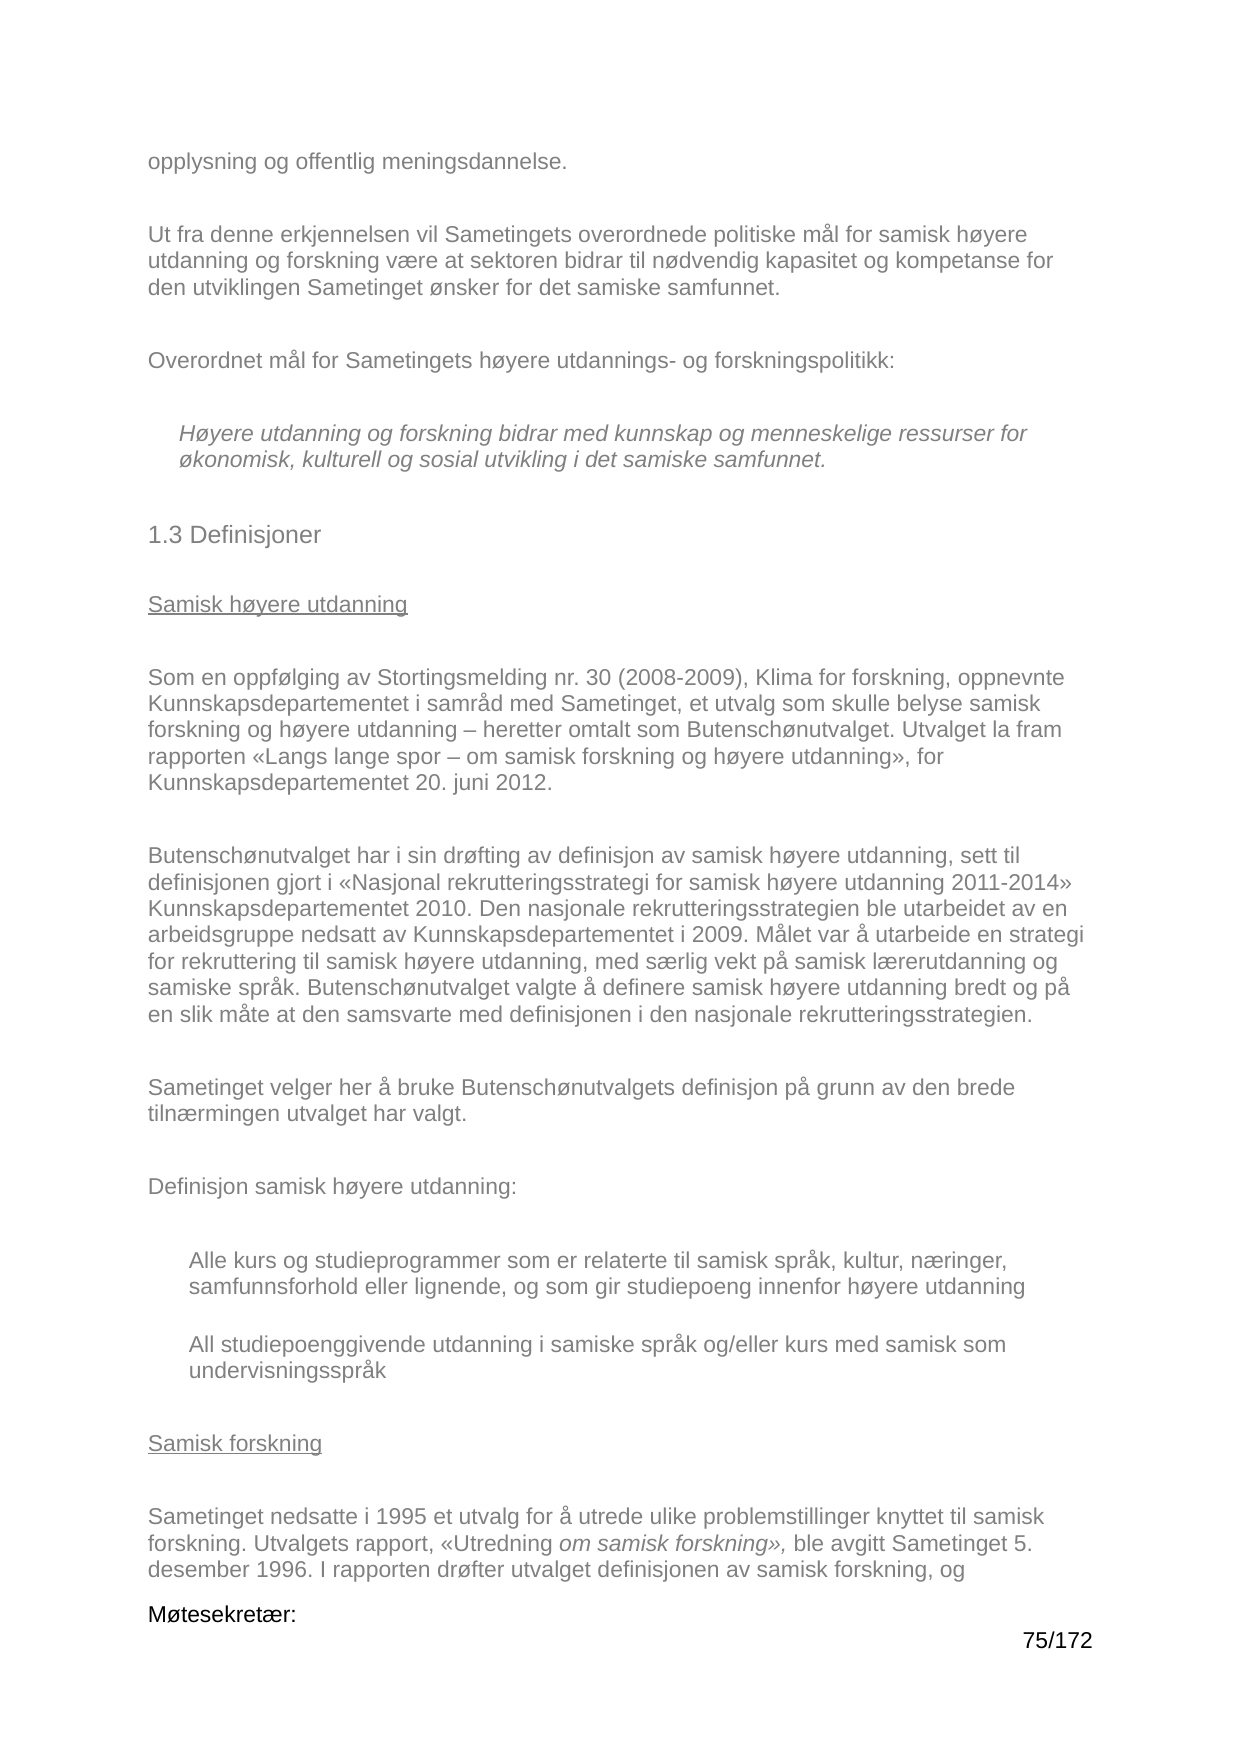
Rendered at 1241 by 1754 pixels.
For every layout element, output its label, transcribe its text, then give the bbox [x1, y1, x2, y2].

table_header opplysning og offentlig meningsdannelse. Ut fra denne erkjennelsen vil Sametingets overordnede politiske mål for samisk høyere utdanning og forskning være at sektoren bidrar til nødvendig kapasitet og kompetanse for den utviklingen Sametinget ønsker for det samiske samfunnet. Overordnet mål for Sametingets høyere utdannings- og forskningspolitikk: Høyere utdanning og forskning bidrar med kunnskap og menneskelige ressurser for økonomisk, kulturell og sosial utvikling i det samiske samfunnet. 1.3 Definisjoner Samisk høyere utdanning Som en oppfølging av Stortingsmelding nr. 30 (2008-2009), Klima for forskning, oppnevnte Kunnskapsdepartementet i samråd med Sametinget, et utvalg som skulle belyse samisk forskning og høyere utdanning – heretter omtalt som Butenschønutvalget. Utvalget la fram rapporten «Langs lange spor – om samisk forskning og høyere utdanning», for Kunnskapsdepartementet 20. juni 2012. Butenschønutvalget har i sin drøfting av definisjon av samisk høyere utdanning, sett til definisjonen gjort i «Nasjonal rekrutteringsstrategi for samisk høyere utdanning 2011-2014» Kunnskapsdepartementet 2010. Den nasjonale rekrutteringsstrategien ble utarbeidet av en arbeidsgruppe nedsatt av Kunnskapsdepartementet i 2009. Målet var å utarbeide en strategi for rekruttering til samisk høyere utdanning, med særlig vekt på samisk lærerutdanning og samiske språk. Butenschønutvalget valgte å definere samisk høyere utdanning bredt og på en slik måte at den samsvarte med definisjonen i den nasjonale rekrutteringsstrategien. Sametinget velger her å bruke Butenschønutvalgets definisjon på grunn av den brede tilnærmingen utvalget har valgt. Definisjon samisk høyere utdanning: Alle kurs og studieprogrammer som er relaterte til samisk språk, kultur, næringer, samfunnsforhold eller lignende, og som gir studiepoeng innenfor høyere utdanning All studiepoenggivende utdanning i samiske språk og/eller kurs med samisk som undervisningsspråk Samisk forskning Sametinget nedsatte i 1995 et utvalg for å utrede ulike problemstillinger knyttet til samisk forskning. Utvalgets rapport, «Utredning om samisk forskning», ble avgitt Sametinget 5. desember 1996. I rapporten drøfter utvalget definisjonen av samisk forskning, og [136, 148, 1104, 1582]
